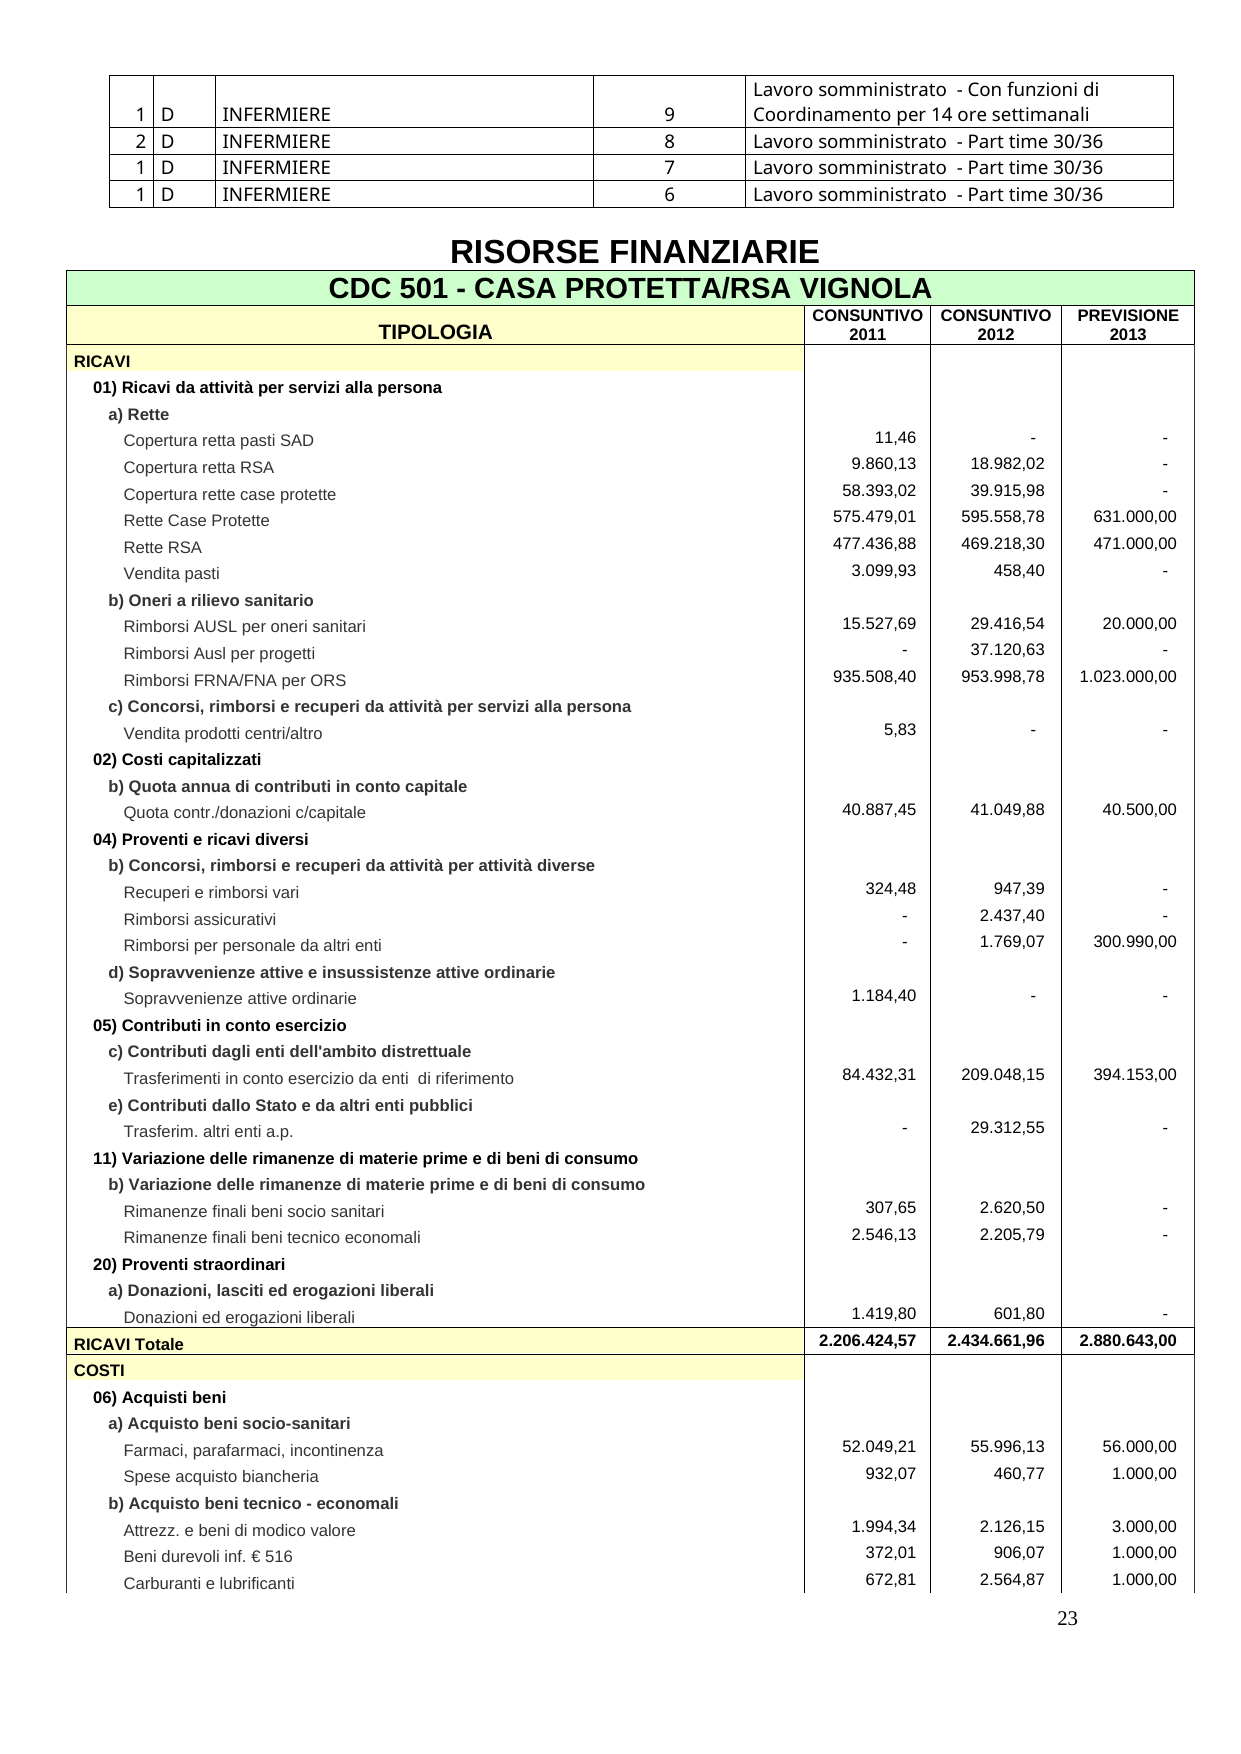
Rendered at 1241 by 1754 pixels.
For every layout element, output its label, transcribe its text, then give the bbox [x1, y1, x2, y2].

table_cell [931, 822, 1061, 849]
table_cell [101, 1566, 116, 1593]
table_cell RICAVI Totale [67, 1328, 804, 1353]
table_cell [101, 610, 116, 636]
table_cell [67, 902, 86, 928]
table_cell [86, 1300, 101, 1327]
table_cell 477.436,88 [805, 530, 930, 557]
table_cell [931, 583, 1061, 610]
table_cell [67, 1486, 86, 1513]
table_cell [101, 1540, 116, 1566]
table_cell 458,40 [931, 557, 1061, 583]
table_cell 5,83 [805, 716, 930, 743]
table_cell [86, 504, 101, 530]
table_cell [101, 424, 116, 450]
table_cell [101, 636, 116, 663]
table_cell [86, 1486, 101, 1513]
table_cell 460,77 [931, 1460, 1061, 1486]
table_cell Rimborsi per personale da altri enti [116, 929, 804, 955]
table_cell [67, 424, 86, 450]
table_cell [67, 1035, 86, 1061]
table_cell b) Oneri a rilievo sanitario [101, 583, 804, 610]
table_cell [931, 769, 1061, 796]
table_cell 601,80 [931, 1300, 1061, 1327]
table_cell [1062, 1035, 1194, 1061]
table_cell [86, 663, 101, 689]
table_cell [86, 875, 101, 902]
table_cell [67, 1141, 86, 1168]
table_cell - [805, 929, 930, 955]
table_cell [101, 450, 116, 477]
table_cell [931, 345, 1061, 371]
table_cell Quota contr./donazioni c/capitale [116, 796, 804, 822]
table_cell - [1062, 902, 1194, 928]
table_cell - [805, 636, 930, 663]
table_cell [805, 1035, 930, 1061]
table_cell [1062, 1407, 1194, 1433]
table_cell [67, 690, 86, 716]
table_cell 471.000,00 [1062, 530, 1194, 557]
table_cell 56.000,00 [1062, 1433, 1194, 1460]
table_cell 2.126,15 [931, 1513, 1061, 1539]
table_cell 11) Variazione delle rimanenze di materie prime e di beni di consumo [86, 1141, 804, 1168]
table_cell 2.564,87 [931, 1566, 1061, 1593]
table_cell [805, 690, 930, 716]
table_cell [86, 1115, 101, 1141]
table_cell [931, 1088, 1061, 1114]
table_cell Copertura retta pasti SAD [116, 424, 804, 450]
table_cell [67, 822, 86, 849]
table_cell [67, 1088, 86, 1114]
table_cell 2.620,50 [931, 1194, 1061, 1221]
table_cell Vendita prodotti centri/altro [116, 716, 804, 743]
table_cell [1062, 1247, 1194, 1274]
table_cell 469.218,30 [931, 530, 1061, 557]
table_cell - [1062, 1300, 1194, 1327]
table_cell Rimborsi assicurativi [116, 902, 804, 928]
table_cell RICAVI [67, 345, 804, 371]
table_cell Copertura rette case protette [116, 477, 804, 503]
table_cell [1062, 849, 1194, 875]
table_cell 11,46 [805, 424, 930, 450]
table_cell [805, 1088, 930, 1114]
table_cell [67, 875, 86, 902]
table_cell [805, 822, 930, 849]
table_cell [931, 1168, 1061, 1194]
table_cell [86, 1221, 101, 1247]
table_cell - [1062, 716, 1194, 743]
table_cell d) Sopravvenienze attive e insussistenze attive ordinarie [101, 955, 804, 982]
table_cell - [1062, 1194, 1194, 1221]
table_cell [931, 1355, 1061, 1380]
table_cell [1062, 690, 1194, 716]
table_cell 2.546,13 [805, 1221, 930, 1247]
table_cell - [1062, 636, 1194, 663]
table_cell 1.994,34 [805, 1513, 930, 1539]
table_cell 7 [594, 155, 745, 180]
table_cell [805, 1274, 930, 1300]
table_cell [67, 769, 86, 796]
table_cell [101, 504, 116, 530]
table_cell b) Quota annua di contributi in conto capitale [101, 769, 804, 796]
table_cell - [805, 902, 930, 928]
table_cell 2.434.661,96 [931, 1328, 1061, 1353]
table_cell [1062, 583, 1194, 610]
table_cell a) Acquisto beni socio-sanitari [101, 1407, 804, 1433]
table_cell [67, 530, 86, 557]
table_cell [1062, 1355, 1194, 1380]
table_cell [86, 1566, 101, 1593]
table_cell D [154, 155, 215, 180]
table_cell [86, 902, 101, 928]
table_cell Sopravvenienze attive ordinarie [116, 982, 804, 1008]
table_cell - [931, 982, 1061, 1008]
table_cell PREVISIONE 2013 [1062, 306, 1194, 344]
table_cell [101, 557, 116, 583]
table_cell 52.049,21 [805, 1433, 930, 1460]
table_cell COSTI [67, 1355, 804, 1380]
table_cell 18.982,02 [931, 450, 1061, 477]
table_cell 20) Proventi straordinari [86, 1247, 804, 1274]
table_cell [67, 929, 86, 955]
table_cell Lavoro somministrato - Part time 30/36 [746, 155, 1173, 180]
table_cell [931, 743, 1061, 769]
table_cell [805, 1486, 930, 1513]
table_cell 307,65 [805, 1194, 930, 1221]
table_cell - [805, 1115, 930, 1141]
table_cell [67, 1008, 86, 1035]
table_cell [1062, 1141, 1194, 1168]
table_cell [67, 982, 86, 1008]
table_cell [805, 1168, 930, 1194]
table_cell [1062, 345, 1194, 371]
table_cell 04) Proventi e ricavi diversi [86, 822, 804, 849]
table_cell [101, 1115, 116, 1141]
table_cell 1.000,00 [1062, 1566, 1194, 1593]
table_cell [67, 1221, 86, 1247]
table_cell 575.479,01 [805, 504, 930, 530]
table_cell [86, 610, 101, 636]
table_cell - [931, 716, 1061, 743]
table_cell Vendita pasti [116, 557, 804, 583]
table_cell [931, 1247, 1061, 1274]
table_cell [931, 690, 1061, 716]
table_cell 3.099,93 [805, 557, 930, 583]
table_cell b) Acquisto beni tecnico - economali [101, 1486, 804, 1513]
table_cell [805, 849, 930, 875]
table_cell 1.000,00 [1062, 1540, 1194, 1566]
table_cell 631.000,00 [1062, 504, 1194, 530]
table_cell [67, 504, 86, 530]
table_cell [1062, 1274, 1194, 1300]
table_cell 29.416,54 [931, 610, 1061, 636]
table_cell [1062, 743, 1194, 769]
table_cell [67, 1247, 86, 1274]
table_cell [67, 557, 86, 583]
table_cell 1 [110, 181, 153, 207]
table_cell [86, 450, 101, 477]
table_cell - [1062, 450, 1194, 477]
table_cell [86, 583, 101, 610]
table_cell [931, 371, 1061, 397]
table_cell [67, 1460, 86, 1486]
table_cell 01) Ricavi da attività per servizi alla persona [86, 371, 804, 397]
table_cell [86, 1088, 101, 1114]
table_cell [101, 1433, 116, 1460]
table_cell [86, 1061, 101, 1088]
table_cell [67, 1300, 86, 1327]
table_cell [931, 1380, 1061, 1407]
table_cell a) Donazioni, lasciti ed erogazioni liberali [101, 1274, 804, 1300]
table_cell 1.769,07 [931, 929, 1061, 955]
table_cell 932,07 [805, 1460, 930, 1486]
table_cell TIPOLOGIA [67, 306, 804, 344]
table_cell [86, 1407, 101, 1433]
table_cell c) Concorsi, rimborsi e recuperi da attività per servizi alla persona [101, 690, 804, 716]
table_cell INFERMIERE [216, 181, 593, 207]
table_cell [67, 1168, 86, 1194]
table_cell INFERMIERE [216, 155, 593, 180]
table_cell [931, 397, 1061, 424]
table_cell 1.023.000,00 [1062, 663, 1194, 689]
table_cell [67, 1274, 86, 1300]
table_cell [101, 663, 116, 689]
table_cell [1062, 1088, 1194, 1114]
table_cell [805, 1141, 930, 1168]
table_cell Spese acquisto biancheria [116, 1460, 804, 1486]
table_cell 37.120,63 [931, 636, 1061, 663]
table_cell Rimanenze finali beni tecnico economali [116, 1221, 804, 1247]
table_cell [805, 397, 930, 424]
table_cell 06) Acquisti beni [86, 1380, 804, 1407]
table_cell [931, 1035, 1061, 1061]
table_cell [86, 397, 101, 424]
table_cell [101, 982, 116, 1008]
table_cell [1062, 1380, 1194, 1407]
table_cell [67, 1407, 86, 1433]
table_cell [86, 557, 101, 583]
table_cell [805, 769, 930, 796]
table_cell 300.990,00 [1062, 929, 1194, 955]
table_cell [67, 636, 86, 663]
table_cell c) Contributi dagli enti dell'ambito distrettuale [101, 1035, 804, 1061]
table_cell 672,81 [805, 1566, 930, 1593]
table_cell [101, 875, 116, 902]
table_cell b) Variazione delle rimanenze di materie prime e di beni di consumo [101, 1168, 804, 1194]
table_cell 55.996,13 [931, 1433, 1061, 1460]
table_cell 324,48 [805, 875, 930, 902]
table_cell [805, 1355, 930, 1380]
table_cell [101, 1513, 116, 1539]
table_cell [86, 1460, 101, 1486]
table_cell D [154, 181, 215, 207]
table_cell Copertura retta RSA [116, 450, 804, 477]
table_cell [931, 955, 1061, 982]
table_cell 39.915,98 [931, 477, 1061, 503]
table_cell [86, 769, 101, 796]
table_cell [931, 1274, 1061, 1300]
table_cell 906,07 [931, 1540, 1061, 1566]
table_cell 9.860,13 [805, 450, 930, 477]
table_cell 8 [594, 128, 745, 154]
table_cell - [1062, 875, 1194, 902]
table_cell 1.000,00 [1062, 1460, 1194, 1486]
table_cell [101, 716, 116, 743]
table_cell Lavoro somministrato - Con funzioni di Coordinamento per 14 ore settimanali [746, 76, 1173, 127]
table_cell 6 [594, 181, 745, 207]
table_cell - [931, 424, 1061, 450]
table_cell [86, 1194, 101, 1221]
table_cell 3.000,00 [1062, 1513, 1194, 1539]
table_cell Farmaci, parafarmaci, incontinenza [116, 1433, 804, 1460]
table_cell 41.049,88 [931, 796, 1061, 822]
table_cell b) Concorsi, rimborsi e recuperi da attività per attività diverse [101, 849, 804, 875]
table_cell [931, 1141, 1061, 1168]
table_cell [67, 849, 86, 875]
table_cell - [1062, 1221, 1194, 1247]
table_cell [67, 1433, 86, 1460]
table_cell [86, 424, 101, 450]
table_cell [67, 477, 86, 503]
table_cell [101, 477, 116, 503]
table_cell [1062, 1168, 1194, 1194]
table_cell Donazioni ed erogazioni liberali [116, 1300, 804, 1327]
table_cell - [1062, 982, 1194, 1008]
table_cell Carburanti e lubrificanti [116, 1566, 804, 1593]
table_cell [86, 1274, 101, 1300]
table_cell [931, 1407, 1061, 1433]
table_cell 1 [110, 76, 153, 127]
table_cell Rette RSA [116, 530, 804, 557]
table_cell Rimanenze finali beni socio sanitari [116, 1194, 804, 1221]
table_cell [101, 1221, 116, 1247]
table_cell [67, 1380, 86, 1407]
table_cell [101, 796, 116, 822]
table_cell 05) Contributi in conto esercizio [86, 1008, 804, 1035]
table_cell [1062, 769, 1194, 796]
table_cell 40.887,45 [805, 796, 930, 822]
table_cell Rette Case Protette [116, 504, 804, 530]
table_cell [86, 1540, 101, 1566]
table_cell INFERMIERE [216, 76, 593, 127]
table_cell [805, 743, 930, 769]
table_cell [1062, 1008, 1194, 1035]
table_cell [67, 1540, 86, 1566]
table_cell [931, 849, 1061, 875]
table_cell 372,01 [805, 1540, 930, 1566]
table_cell [805, 1247, 930, 1274]
table_cell [86, 690, 101, 716]
table_cell [101, 1194, 116, 1221]
table_cell [67, 450, 86, 477]
table_cell [86, 796, 101, 822]
table_cell 1 [110, 155, 153, 180]
table_cell [86, 982, 101, 1008]
table_cell Lavoro somministrato - Part time 30/36 [746, 181, 1173, 207]
table_cell [67, 1194, 86, 1221]
table_cell Attrezz. e beni di modico valore [116, 1513, 804, 1539]
table_cell [931, 1008, 1061, 1035]
table_cell Trasferim. altri enti a.p. [116, 1115, 804, 1141]
table_cell [805, 1407, 930, 1433]
table_cell - [1062, 424, 1194, 450]
table_cell Trasferimenti in conto esercizio da enti di riferimento [116, 1061, 804, 1088]
table_cell [86, 716, 101, 743]
table_cell 58.393,02 [805, 477, 930, 503]
table_cell [1062, 822, 1194, 849]
table_cell 1.184,40 [805, 982, 930, 1008]
table_cell CONSUNTIVO 2012 [931, 306, 1061, 344]
table_cell [86, 929, 101, 955]
table_cell 394.153,00 [1062, 1061, 1194, 1088]
table_cell [86, 1168, 101, 1194]
table_cell [805, 345, 930, 371]
table_cell [67, 610, 86, 636]
table_cell [1062, 1486, 1194, 1513]
table_cell 02) Costi capitalizzati [86, 743, 804, 769]
table_cell [67, 397, 86, 424]
table_cell D [154, 128, 215, 154]
table_cell 15.527,69 [805, 610, 930, 636]
table_cell 2.205,79 [931, 1221, 1061, 1247]
table_cell - [1062, 1115, 1194, 1141]
table_cell a) Rette [101, 397, 804, 424]
table_cell [86, 849, 101, 875]
table_cell [67, 1115, 86, 1141]
table_cell [1062, 371, 1194, 397]
table_cell - [1062, 557, 1194, 583]
table_cell 29.312,55 [931, 1115, 1061, 1141]
table_cell [805, 1008, 930, 1035]
table_cell 20.000,00 [1062, 610, 1194, 636]
table_cell [805, 1380, 930, 1407]
table_cell 953.998,78 [931, 663, 1061, 689]
table_cell [101, 902, 116, 928]
text RISORSE FINANZIARIE [118, 232, 1152, 270]
table_cell 947,39 [931, 875, 1061, 902]
table_cell [86, 1035, 101, 1061]
table_cell Rimborsi AUSL per oneri sanitari [116, 610, 804, 636]
table_cell [86, 1513, 101, 1539]
table_cell [67, 1061, 86, 1088]
table_cell e) Contributi dallo Stato e da altri enti pubblici [101, 1088, 804, 1114]
table_header CDC 501 - CASA PROTETTA/RSA VIGNOLA [67, 271, 1194, 305]
table_cell 40.500,00 [1062, 796, 1194, 822]
table_cell [805, 583, 930, 610]
table_cell [86, 477, 101, 503]
table_cell D [154, 76, 215, 127]
table_cell [67, 1513, 86, 1539]
table_cell [86, 955, 101, 982]
table_cell INFERMIERE [216, 128, 593, 154]
table_cell Recuperi e rimborsi vari [116, 875, 804, 902]
table_cell [101, 1300, 116, 1327]
table_cell 935.508,40 [805, 663, 930, 689]
table_cell 84.432,31 [805, 1061, 930, 1088]
table_cell [1062, 955, 1194, 982]
table_cell 209.048,15 [931, 1061, 1061, 1088]
table_cell [67, 955, 86, 982]
table_cell [101, 929, 116, 955]
table_cell 9 [594, 76, 745, 127]
table_cell [86, 636, 101, 663]
table_cell - [1062, 477, 1194, 503]
table_cell [67, 1566, 86, 1593]
table_cell [931, 1486, 1061, 1513]
table_cell [67, 663, 86, 689]
table_cell Rimborsi Ausl per progetti [116, 636, 804, 663]
table_cell Lavoro somministrato - Part time 30/36 [746, 128, 1173, 154]
table_cell [67, 371, 86, 397]
table_cell [67, 583, 86, 610]
table_cell [86, 530, 101, 557]
table_cell [805, 371, 930, 397]
table_cell [805, 955, 930, 982]
table_cell [67, 743, 86, 769]
table_cell [101, 1061, 116, 1088]
table_cell 2.437,40 [931, 902, 1061, 928]
table_cell [1062, 397, 1194, 424]
table_cell [101, 530, 116, 557]
table_cell [86, 1433, 101, 1460]
table_cell [101, 1460, 116, 1486]
table_cell 2 [110, 128, 153, 154]
table_cell 595.558,78 [931, 504, 1061, 530]
table_cell [67, 796, 86, 822]
table_cell [67, 716, 86, 743]
table_cell CONSUNTIVO 2011 [805, 306, 930, 344]
table_cell Rimborsi FRNA/FNA per ORS [116, 663, 804, 689]
table_cell Beni durevoli inf. € 516 [116, 1540, 804, 1566]
table_cell 1.419,80 [805, 1300, 930, 1327]
table_cell 2.206.424,57 [805, 1328, 930, 1353]
table_cell 2.880.643,00 [1062, 1328, 1194, 1353]
